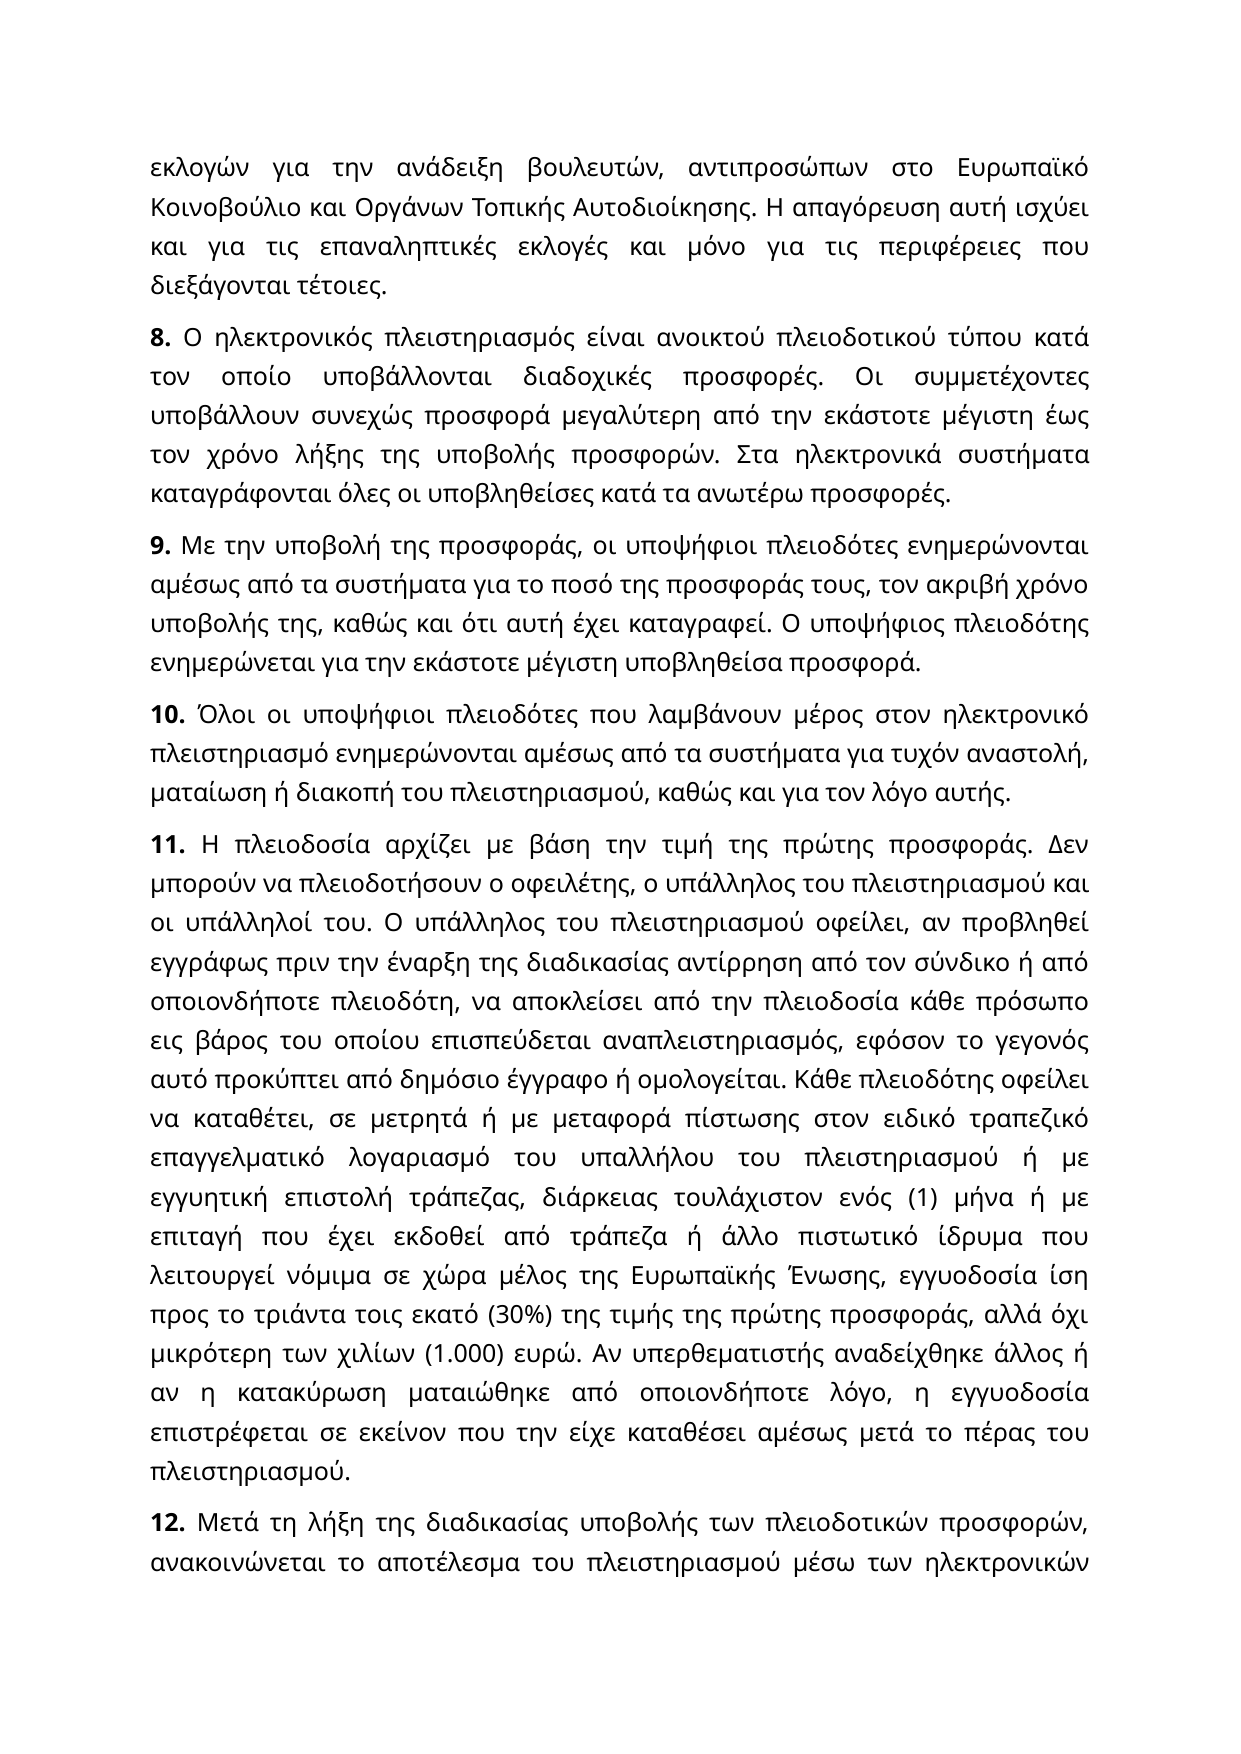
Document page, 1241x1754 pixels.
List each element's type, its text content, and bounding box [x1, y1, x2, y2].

text εκλογών για την ανάδειξη βουλευτών, αντιπροσώπων στο Ευρωπαϊκό Κοινοβούλιο και Οργάνων Τοπικής Αυτοδιοίκησης. Η απαγόρευση αυτή ισχύει και για τις επαναληπτικές εκλογές και μόνο για τις περιφέρειες που διεξάγονται τέτοιες. [150, 150, 1090, 302]
text 11. Η πλειοδοσία αρχίζει με βάση την τιμή της πρώτης προσφοράς. Δεν μπορούν να πλειοδοτήσουν ο οφειλέτης, ο υπάλληλος του πλειστηριασμού και οι υπάλληλοί του. Ο υπάλληλος του πλειστηριασμού οφείλει, αν προβληθεί εγγράφως πριν την έναρξη της διαδικασίας αντίρρηση από τον σύνδικο ή από οποιονδήποτε πλειοδότη, να αποκλείσει από την πλειοδοσία κάθε πρόσωπο εις βάρος του οποίου επισπεύδεται αναπλειστηριασμός, εφόσον το γεγονός αυτό προκύπτει από δημόσιο έγγραφο ή ομολογείται. Κάθε πλειοδότης οφείλει να καταθέτει, σε μετρητά ή με μεταφορά πίστωσης στον ειδικό τραπεζικό επαγγελματικό λογαριασμό του υπαλλήλου του πλειστηριασμού ή με εγγυητική επιστολή τράπεζας, διάρκειας τουλάχιστον ενός (1) μήνα ή με επιταγή που έχει εκδοθεί από τράπεζα ή άλλο πιστωτικό ίδρυμα που λειτουργεί νόμιμα σε χώρα μέλος της Ευρωπαϊκής Ένωσης, εγγυοδοσία ίση προς το τριάντα τοις εκατό (30%) της τιμής της πρώτης προσφοράς, αλλά όχι μικρότερη των χιλίων (1.000) ευρώ. Αν υπερθεματιστής αναδείχθηκε άλλος ή αν η κατακύρωση ματαιώθηκε από οποιονδήποτε λόγο, η εγγυοδοσία επιστρέφεται σε εκείνον που την είχε καταθέσει αμέσως μετά το πέρας του πλειστηριασμού. [150, 827, 1090, 1487]
text 9. Με την υποβολή της προσφοράς, οι υποψήφιοι πλειοδότες ενημερώνονται αμέσως από τα συστήματα για το ποσό της προσφοράς τους, τον ακριβή χρόνο υποβολής της, καθώς και ότι αυτή έχει καταγραφεί. Ο υποψήφιος πλειοδότης ενημερώνεται για την εκάστοτε μέγιστη υποβληθείσα προσφορά. [150, 527, 1090, 679]
text 12. Μετά τη λήξη της διαδικασίας υποβολής των πλειοδοτικών προσφορών, ανακοινώνεται το αποτέλεσμα του πλειστηριασμού μέσω των ηλεκτρονικών [150, 1505, 1090, 1578]
text 8. Ο ηλεκτρονικός πλειστηριασμός είναι ανοικτού πλειοδοτικού τύπου κατά τον οποίο υποβάλλονται διαδοχικές προσφορές. Οι συμμετέχοντες υποβάλλουν συνεχώς προσφορά μεγαλύτερη από την εκάστοτε μέγιστη έως τον χρόνο λήξης της υποβολής προσφορών. Στα ηλεκτρονικά συστήματα καταγράφονται όλες οι υποβληθείσες κατά τα ανωτέρω προσφορές. [150, 319, 1090, 510]
text 10. Όλοι οι υποψήφιοι πλειοδότες που λαμβάνουν μέρος στον ηλεκτρονικό πλειστηριασμό ενημερώνονται αμέσως από τα συστήματα για τυχόν αναστολή, ματαίωση ή διακοπή του πλειστηριασμού, καθώς και για τον λόγο αυτής. [150, 697, 1090, 809]
